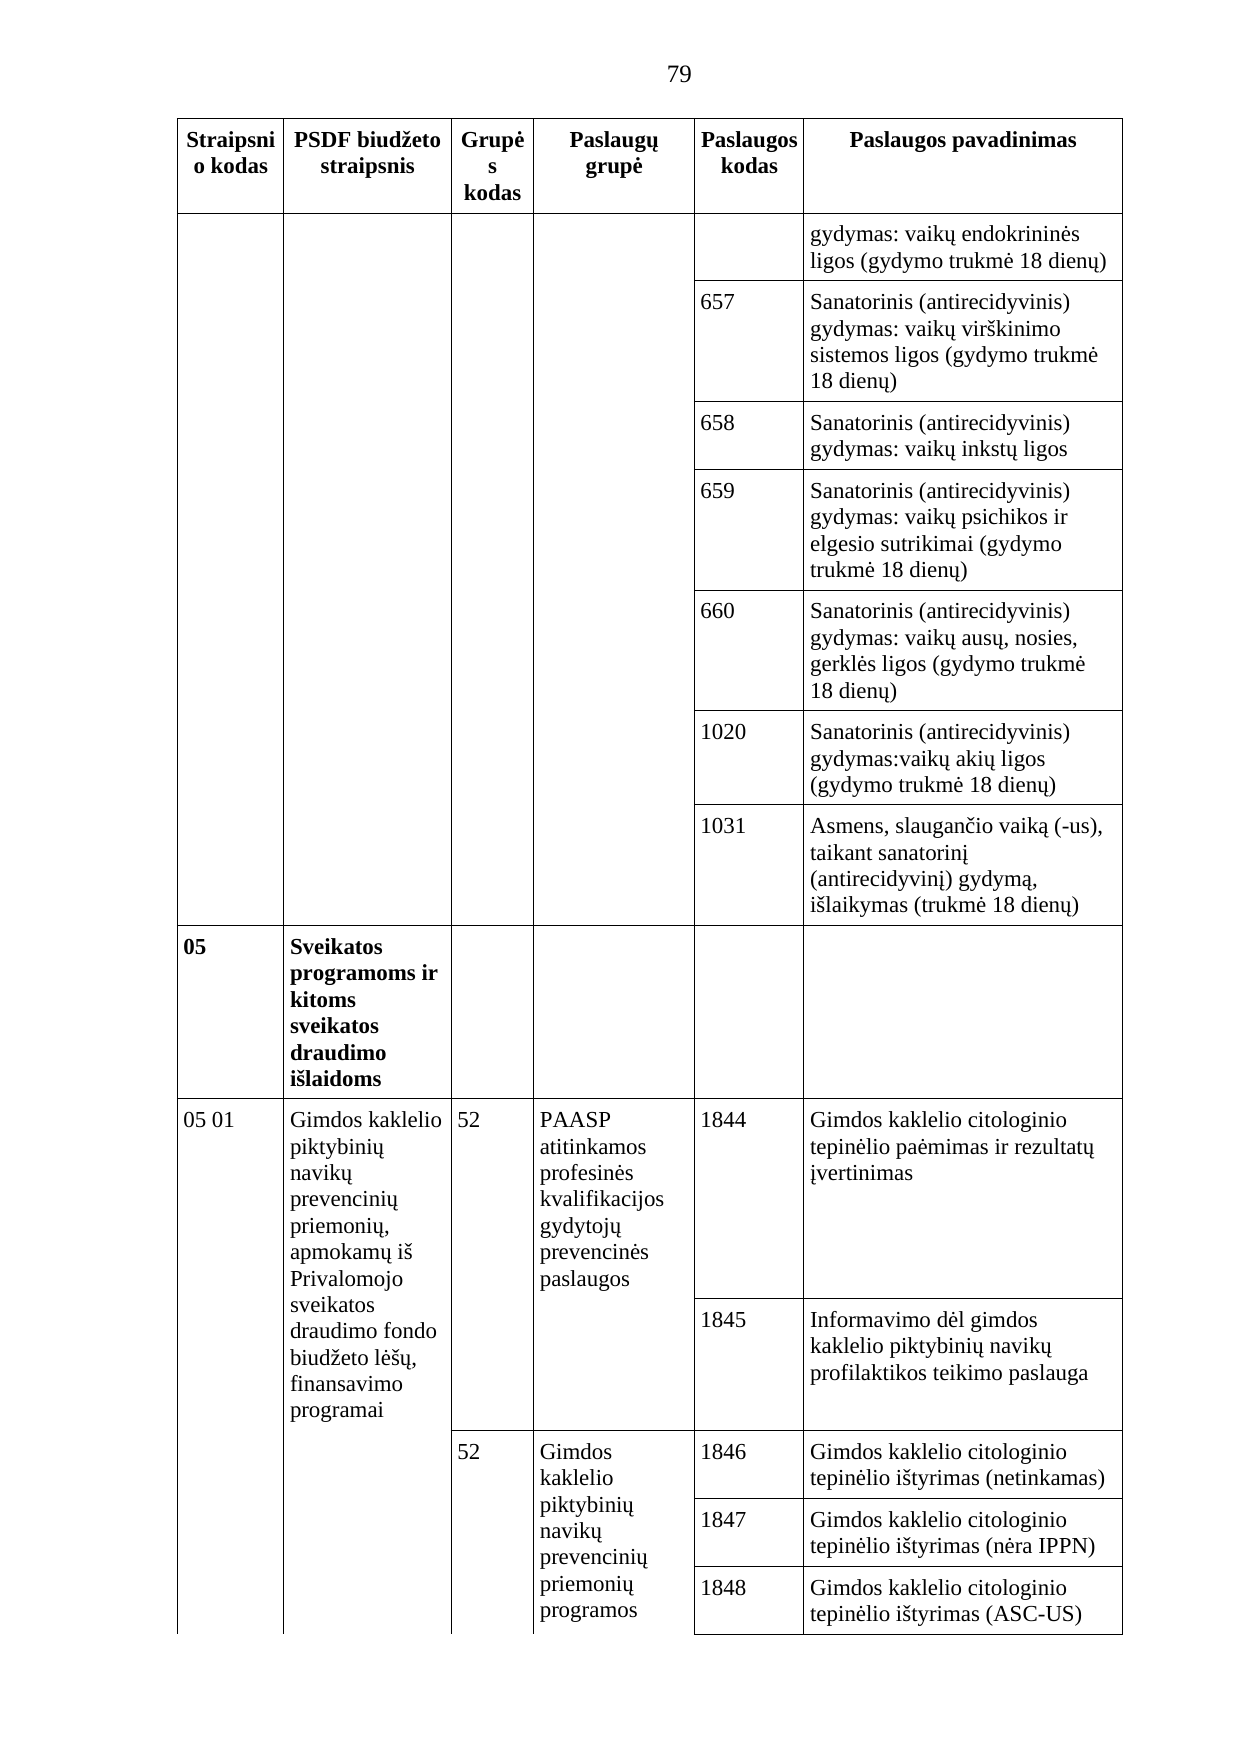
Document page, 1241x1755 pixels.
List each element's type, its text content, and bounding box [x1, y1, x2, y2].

table_cell [284, 214, 451, 280]
table_cell [178, 280, 283, 401]
table_cell [452, 469, 533, 589]
table_cell [284, 590, 451, 710]
table_cell [534, 401, 694, 469]
table_cell [178, 214, 283, 280]
table_header Straipsnio kodas [178, 119, 283, 212]
table_cell 05 [178, 926, 283, 1098]
table_cell Gimdos kaklelio citologinio tepinėlio ištyrimas (nėra IPPN) [804, 1499, 1122, 1566]
table_cell 1846 [695, 1431, 803, 1498]
table_cell [178, 469, 283, 589]
table_cell [178, 804, 283, 925]
table_cell [452, 401, 533, 469]
table_cell 52 [452, 1431, 533, 1498]
table_cell [452, 804, 533, 925]
table_cell [695, 926, 803, 1098]
table_cell [178, 401, 283, 469]
table_cell [534, 710, 694, 804]
table_cell [534, 214, 694, 280]
table_cell 05 01 [178, 1099, 283, 1298]
table_cell Sanatorinis (antirecidyvinis) gydymas: vaikų virškinimo sistemos ligos (gydymo trukmė 18 dienų) [804, 281, 1122, 401]
table_cell [534, 280, 694, 401]
table_cell [284, 1498, 451, 1566]
table_cell [534, 590, 694, 710]
table_cell gydymas: vaikų endokrininės ligos (gydymo trukmė 18 dienų) [804, 214, 1122, 280]
table_cell [534, 926, 694, 1098]
table_cell [452, 280, 533, 401]
table_cell [178, 1298, 283, 1430]
table_cell [452, 1498, 533, 1566]
table_cell [452, 214, 533, 280]
table_cell Sveikatos programoms ir kitoms sveikatos draudimo išlaidoms [284, 926, 451, 1098]
table_cell [452, 926, 533, 1098]
table_cell Gimdos kaklelio citologinio tepinėlio ištyrimas (netinkamas) [804, 1431, 1122, 1498]
table_cell 658 [695, 402, 803, 469]
table_cell [178, 590, 283, 710]
table_cell [534, 469, 694, 589]
table_cell 1020 [695, 711, 803, 804]
table_cell [284, 1430, 451, 1498]
table_cell [178, 1566, 283, 1633]
table_cell 1844 [695, 1099, 803, 1298]
table_header Paslaugų grupė [534, 119, 694, 212]
table_cell [284, 469, 451, 589]
table_cell [452, 710, 533, 804]
table_cell 657 [695, 281, 803, 401]
table_cell [534, 804, 694, 925]
table_cell Sanatorinis (antirecidyvinis) gydymas: vaikų inkstų ligos [804, 402, 1122, 469]
table_cell Gimdos kaklelio piktybinių navikų prevencinių priemonių programos [534, 1431, 694, 1633]
table_header Grupės kodas [452, 119, 533, 212]
table_cell 1847 [695, 1499, 803, 1566]
table_cell Sanatorinis (antirecidyvinis) gydymas:vaikų akių ligos (gydymo trukmė 18 dienų) [804, 711, 1122, 804]
table_cell Gimdos kaklelio citologinio tepinėlio ištyrimas (ASC-US) [804, 1567, 1122, 1633]
table_cell 660 [695, 591, 803, 710]
table_cell [178, 1498, 283, 1566]
table_cell 1031 [695, 805, 803, 925]
table_cell [534, 1298, 694, 1430]
table_cell 52 [452, 1099, 533, 1298]
table_cell [284, 401, 451, 469]
table_cell [452, 1298, 533, 1430]
table_header Paslaugos pavadinimas [804, 119, 1122, 212]
table_cell 1848 [695, 1567, 803, 1633]
table_cell PAASP atitinkamos profesinės kvalifikacijos gydytojų prevencinės paslaugos [534, 1099, 694, 1298]
table_cell [284, 280, 451, 401]
table_cell Gimdos kaklelio piktybinių navikų prevencinių priemonių, apmokamų iš Privalomojo sveikatos draudimo fondo biudžeto lėšų, finansavimo programai [284, 1099, 451, 1430]
table_header Paslaugos kodas [695, 119, 803, 212]
table_cell Sanatorinis (antirecidyvinis) gydymas: vaikų psichikos ir elgesio sutrikimai (gydymo trukmė 18 dienų) [804, 470, 1122, 589]
table_cell Informavimo dėl gimdos kaklelio piktybinių navikų profilaktikos teikimo paslauga [804, 1299, 1122, 1430]
table_cell [178, 1430, 283, 1498]
table_cell 1845 [695, 1299, 803, 1430]
table_cell 659 [695, 470, 803, 589]
table_cell [178, 710, 283, 804]
table_cell [452, 590, 533, 710]
table_cell [284, 804, 451, 925]
table_cell [284, 1566, 451, 1633]
table_header PSDF biudžeto straipsnis [284, 119, 451, 212]
table_cell [695, 214, 803, 280]
table_cell [452, 1566, 533, 1633]
table_cell [284, 710, 451, 804]
table_cell Sanatorinis (antirecidyvinis) gydymas: vaikų ausų, nosies, gerklės ligos (gydymo trukmė 18 dienų) [804, 591, 1122, 710]
table_cell Gimdos kaklelio citologinio tepinėlio paėmimas ir rezultatų įvertinimas [804, 1099, 1122, 1298]
table_cell Asmens, slaugančio vaiką (-us), taikant sanatorinį (antirecidyvinį) gydymą, išlaikymas (trukmė 18 dienų) [804, 805, 1122, 925]
table_cell [804, 926, 1122, 1098]
